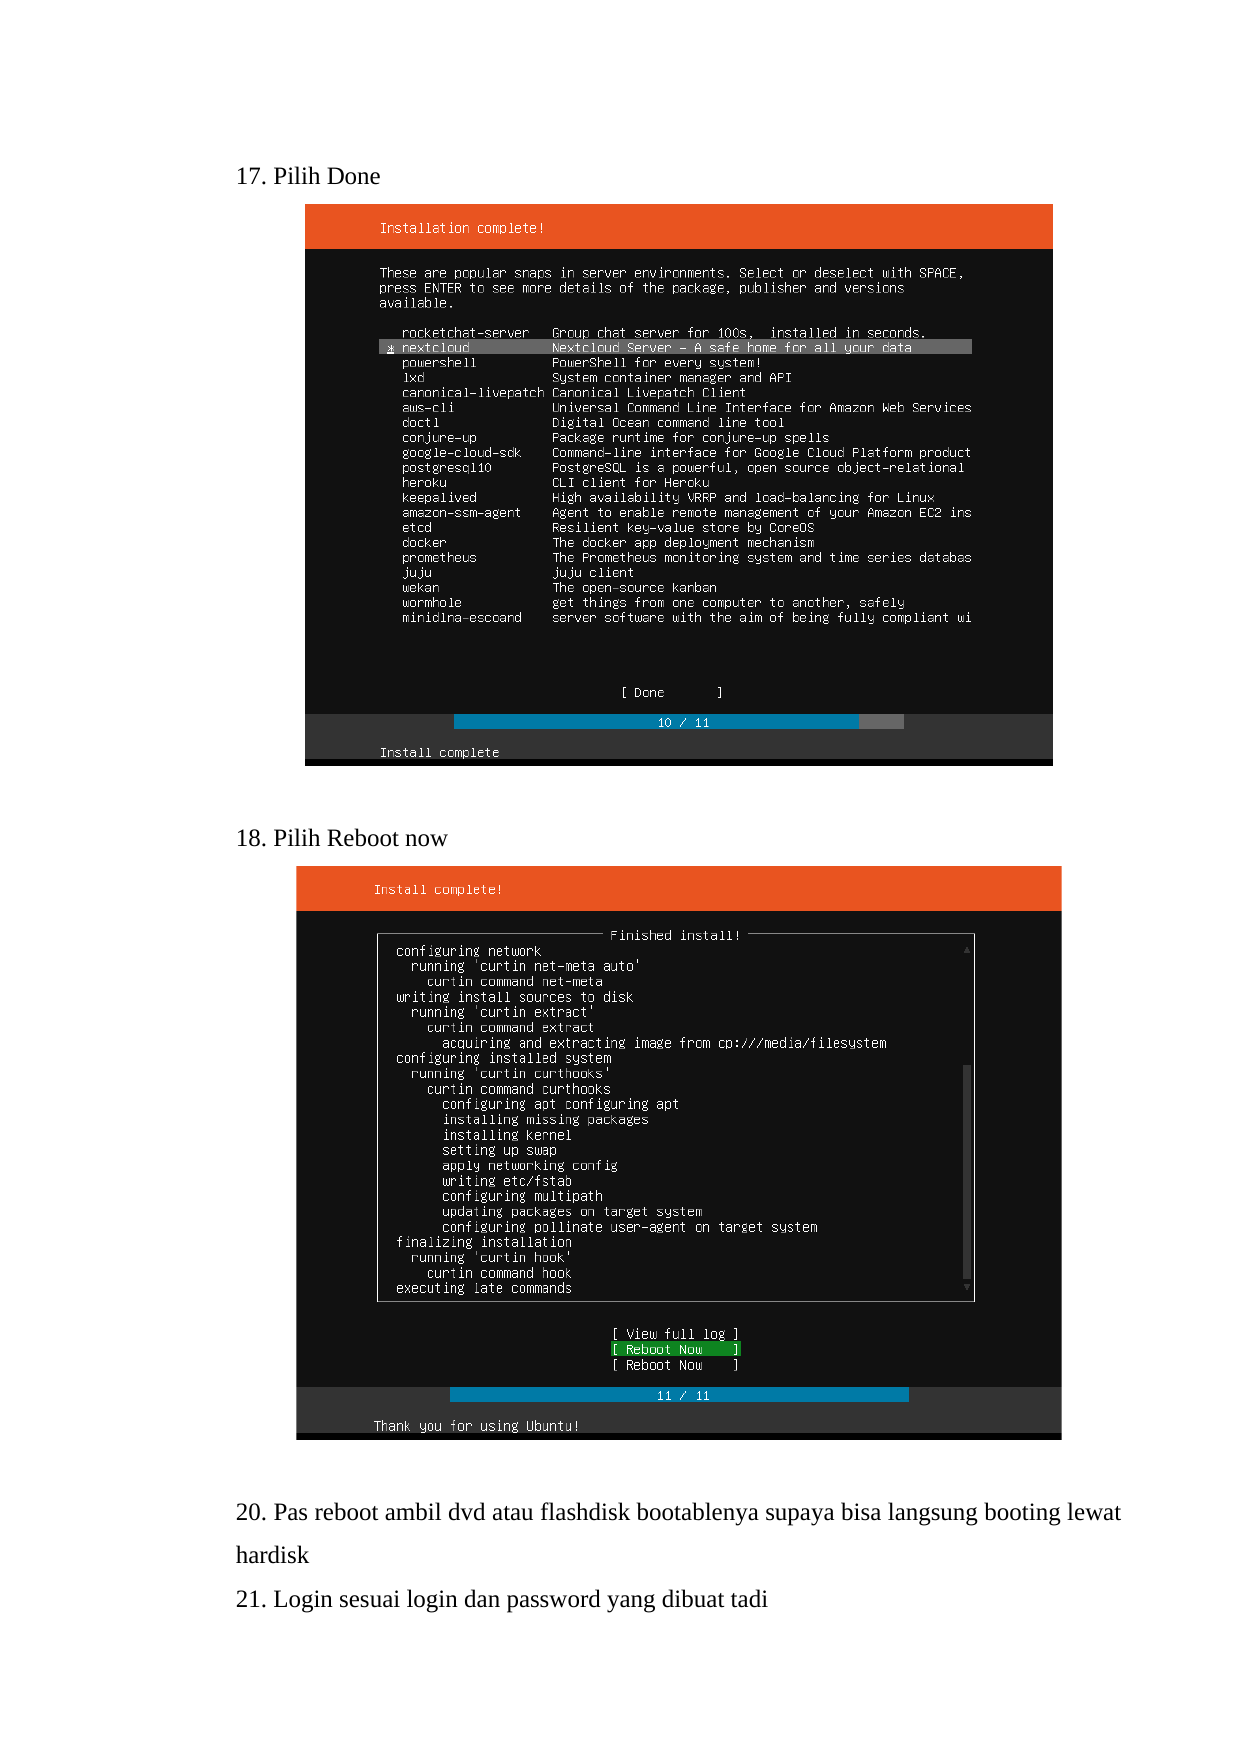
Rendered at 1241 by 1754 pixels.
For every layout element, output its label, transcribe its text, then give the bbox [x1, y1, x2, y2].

text 18. Pilih Reboot now [236, 823, 1122, 852]
text 21. Login sesuai login dan password yang dibuat tadi [236, 1584, 1122, 1612]
text 17. Pilih Done [236, 161, 1122, 190]
picture [296, 866, 1062, 1440]
text 20. Pas reboot ambil dvd atau flashdisk bootablenya supaya bisa langsung booting lewat hardisk [236, 1497, 1122, 1569]
picture [305, 204, 1053, 766]
